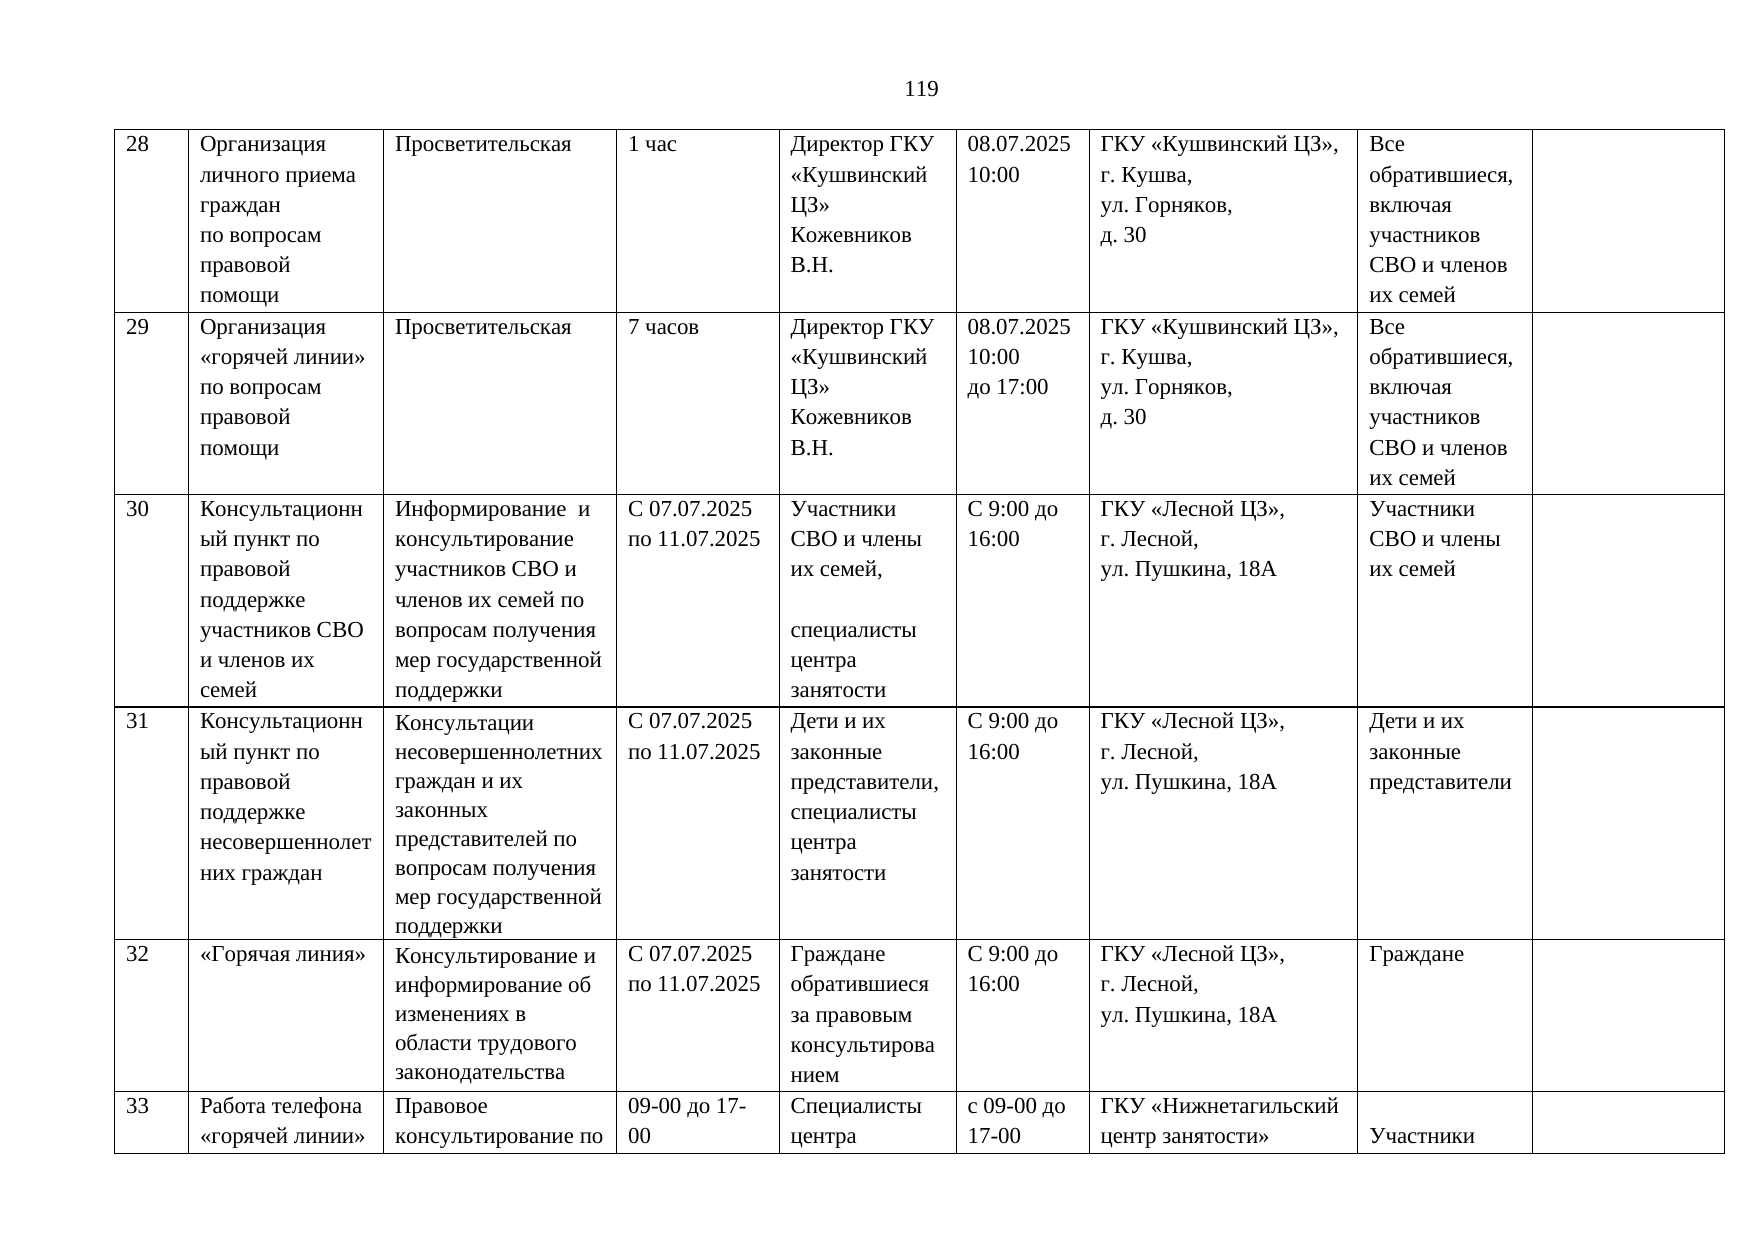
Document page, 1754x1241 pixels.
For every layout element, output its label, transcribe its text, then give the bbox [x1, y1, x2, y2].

table_cell Директор ГКУ «Кушвинский ЦЗ» Кожевников В.Н. [780, 130, 956, 312]
table_cell Консультационный пункт по правовой поддержке несовершеннолетних граждан [189, 708, 383, 939]
table_cell С 07.07.2025 по 11.07.2025 [617, 708, 779, 939]
table_cell С 9:00 до 16:00 [957, 940, 1089, 1091]
table_cell Граждане обратившиеся за правовым консультированием [780, 940, 956, 1091]
table_cell Участники [1358, 1092, 1532, 1153]
table_cell ГКУ «Лесной ЦЗ», г. Лесной, ул. Пушкина, 18А [1090, 940, 1357, 1091]
table_cell Участники СВО и члены их семей [1358, 495, 1532, 706]
table_cell 1 час [617, 130, 779, 312]
table_cell Информирование и консультирование участников СВО и членов их семей по вопросам получения мер государственной поддержки [384, 495, 616, 706]
table_cell Консультирование и информирование об изменениях в области трудового законодательства [384, 940, 616, 1091]
table_cell С 07.07.2025 по 11.07.2025 [617, 940, 779, 1091]
table_cell ГКУ «Нижнетагильский центр занятости» [1090, 1092, 1357, 1153]
table_cell С 07.07.2025 по 11.07.2025 [617, 495, 779, 706]
table_cell Дети и их законные представители, специалисты центра занятости [780, 708, 956, 939]
table_cell 31 [115, 708, 188, 939]
table_cell 28 [115, 130, 188, 312]
table_cell [1533, 940, 1724, 1091]
table_cell ГКУ «Кушвинский ЦЗ», г. Кушва, ул. Горняков, д. 30 [1090, 313, 1357, 494]
table_cell С 9:00 до 16:00 [957, 708, 1089, 939]
table_cell [1533, 130, 1724, 312]
table_cell 33 [115, 1092, 188, 1153]
table_cell Организация личного приема граждан по вопросам правовой помощи [189, 130, 383, 312]
table_cell Консультации несовершеннолетних граждан и их законных представителей по вопросам получения мер государственной поддержки [384, 708, 616, 939]
table_cell Участники СВО и члены их семей, специалисты центра занятости [780, 495, 956, 706]
table_cell С 9:00 до 16:00 [957, 495, 1089, 706]
table_cell Работа телефона «горячей линии» [189, 1092, 383, 1153]
table_cell 30 [115, 495, 188, 706]
table_cell Правовое консультирование по [384, 1092, 616, 1153]
table_cell [1533, 313, 1724, 494]
table_cell Дети и их законные представители [1358, 708, 1532, 939]
table_cell 08.07.2025 10:00 до 17:00 [957, 313, 1089, 494]
table_cell 09-00 до 17-00 [617, 1092, 779, 1153]
table_cell Просветительская [384, 130, 616, 312]
table_cell «Горячая линия» [189, 940, 383, 1091]
table_cell ГКУ «Кушвинский ЦЗ», г. Кушва, ул. Горняков, д. 30 [1090, 130, 1357, 312]
table_cell [1533, 708, 1724, 939]
table_cell 7 часов [617, 313, 779, 494]
table_cell с 09-00 до 17-00 [957, 1092, 1089, 1153]
table_cell 29 [115, 313, 188, 494]
table_cell ГКУ «Лесной ЦЗ», г. Лесной, ул. Пушкина, 18А [1090, 708, 1357, 939]
table_cell Все обратившиеся, включая участников СВО и членов их семей [1358, 313, 1532, 494]
table_cell [1533, 495, 1724, 706]
table_cell 08.07.2025 10:00 [957, 130, 1089, 312]
table_cell 32 [115, 940, 188, 1091]
table_cell [1533, 1092, 1724, 1153]
table_cell Специалисты центра [780, 1092, 956, 1153]
table_cell Директор ГКУ «Кушвинский ЦЗ» Кожевников В.Н. [780, 313, 956, 494]
table_cell Организация «горячей линии» по вопросам правовой помощи [189, 313, 383, 494]
table_cell Консультационный пункт по правовой поддержке участников СВО и членов их семей [189, 495, 383, 706]
table_cell Граждане [1358, 940, 1532, 1091]
table_cell ГКУ «Лесной ЦЗ», г. Лесной, ул. Пушкина, 18А [1090, 495, 1357, 706]
table_cell Просветительская [384, 313, 616, 494]
table_cell Все обратившиеся, включая участников СВО и членов их семей [1358, 130, 1532, 312]
